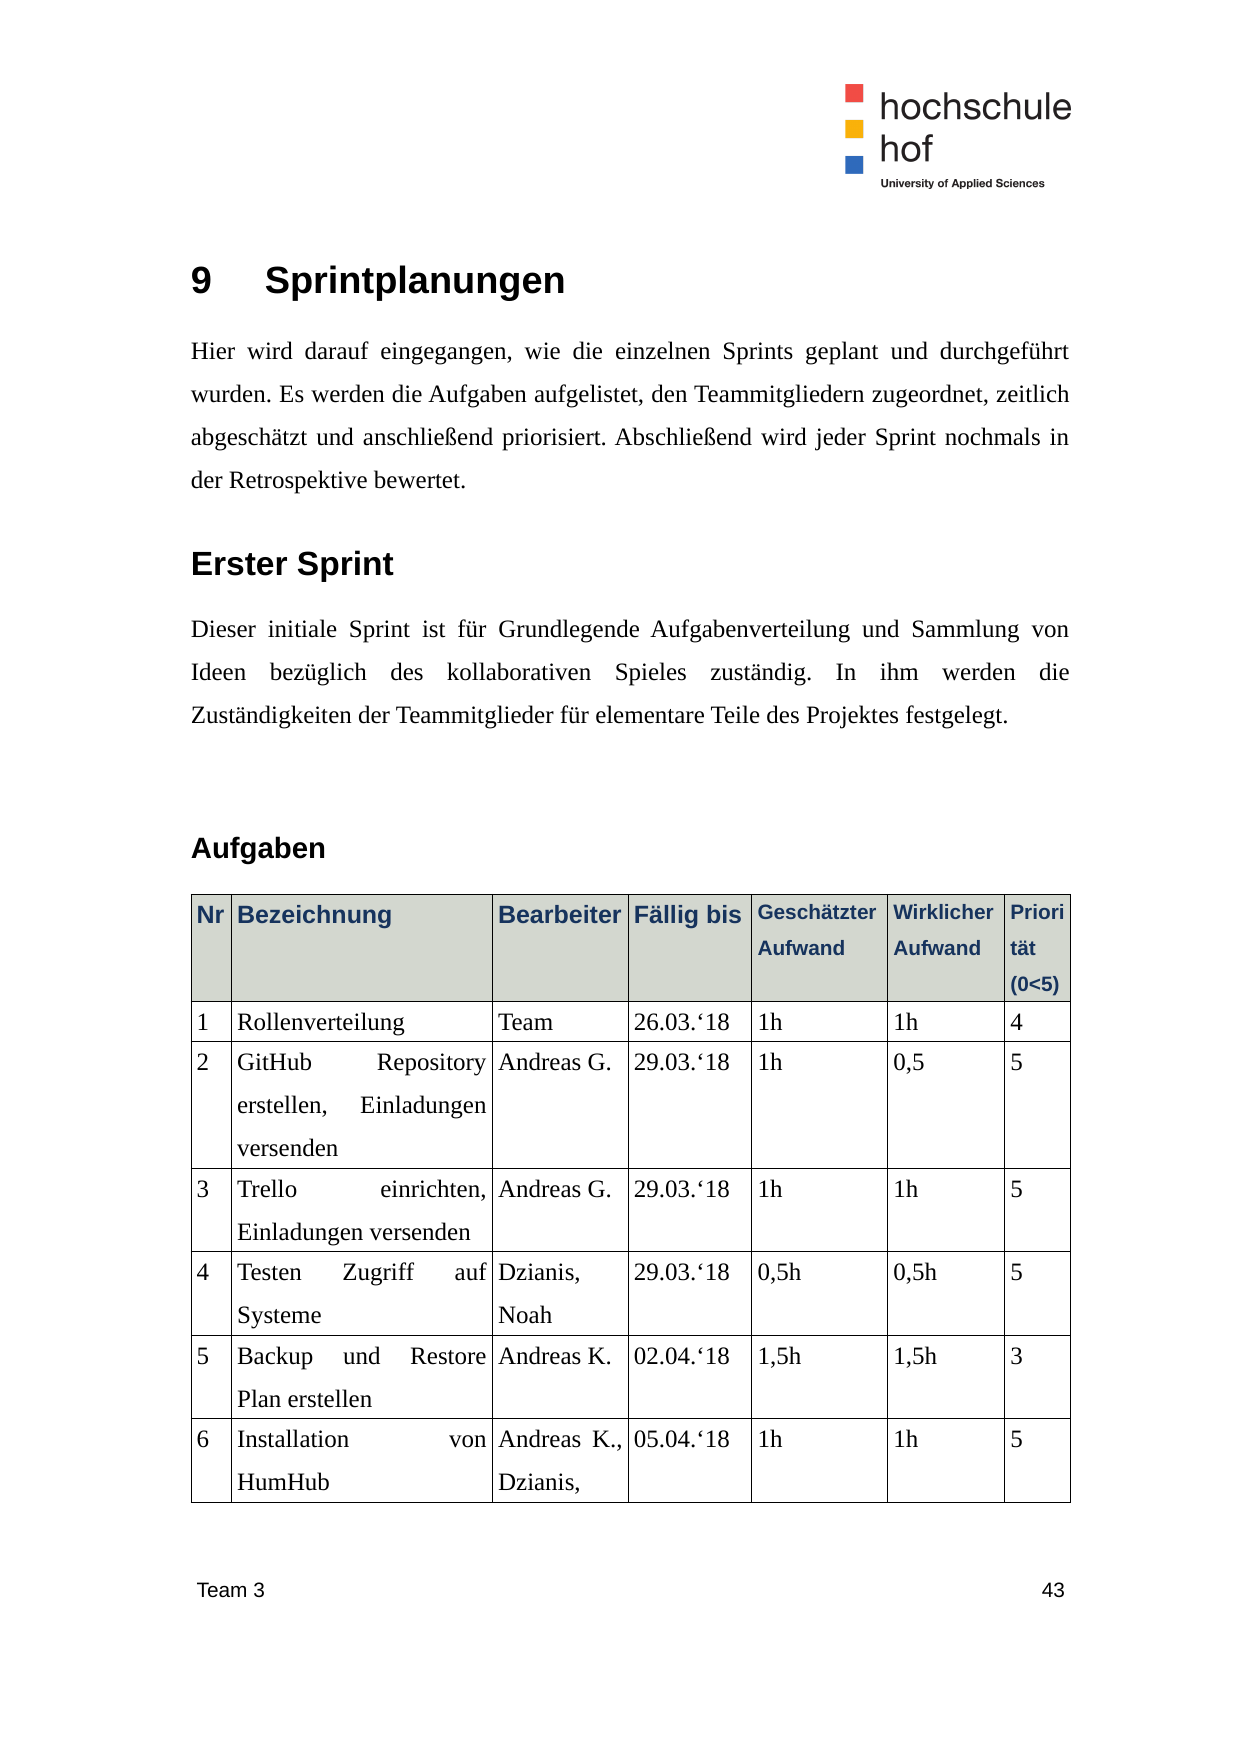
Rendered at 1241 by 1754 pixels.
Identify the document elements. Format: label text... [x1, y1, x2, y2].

table_cell Trello einrichten, Einladungen versenden [232, 1169, 492, 1251]
table_cell 5 [192, 1336, 231, 1418]
table_cell 3 [1005, 1336, 1070, 1418]
table_cell 6 [192, 1419, 231, 1502]
table_cell Team [493, 1002, 628, 1041]
table_header Priorität (0<5) [1005, 895, 1070, 1001]
table_cell 0,5h [888, 1252, 1004, 1335]
table_header Fällig bis [629, 895, 751, 1001]
text Dieser initiale Sprint ist für Grundlegende Aufgabenverteilung und Sammlung von Ideen bezüglich des kollaborativen Spieles zuständig. In ihm werden die Zuständigkeiten der Teammitglieder für elementare Teile des Projektes festgelegt. [191, 614, 1070, 729]
table_cell 2 [192, 1042, 231, 1168]
table_cell 1,5h [888, 1336, 1004, 1418]
table_cell 0,5 [888, 1042, 1004, 1168]
table_cell 02.04.‘18 [629, 1336, 751, 1418]
table_cell 1 [192, 1002, 231, 1041]
table_cell 0,5h [752, 1252, 887, 1335]
table_cell 1h [752, 1002, 887, 1041]
subtitle Sprintplanungen [191, 258, 1070, 302]
table_cell Dzianis, Noah [493, 1252, 628, 1335]
subtitle Aufgaben [191, 831, 1070, 864]
table_cell 4 [192, 1252, 231, 1335]
table_cell 1h [888, 1169, 1004, 1251]
table_cell Andreas K., Dzianis, [493, 1419, 628, 1502]
table_cell 29.03.‘18 [629, 1252, 751, 1335]
table_cell 5 [1005, 1419, 1070, 1502]
table_cell 5 [1005, 1252, 1070, 1335]
table_cell 1h [752, 1419, 887, 1502]
table_cell 05.04.‘18 [629, 1419, 751, 1502]
table_cell 4 [1005, 1002, 1070, 1041]
table_cell 1,5h [752, 1336, 887, 1418]
table_cell 26.03.‘18 [629, 1002, 751, 1041]
subtitle Erster Sprint [191, 544, 1070, 583]
table_cell Rollenverteilung [232, 1002, 492, 1041]
table_cell 29.03.‘18 [629, 1042, 751, 1168]
table_cell GitHub Repository erstellen, Einladungen versenden [232, 1042, 492, 1168]
table_cell 3 [192, 1169, 231, 1251]
table_cell 1h [888, 1002, 1004, 1041]
text Hier wird darauf eingegangen, wie die einzelnen Sprints geplant und durchgeführt wurden. Es werden die Aufgaben aufgelistet, den Teammitgliedern zugeordnet, zeitlich abgeschätzt und anschließend priorisiert. Abschließend wird jeder Sprint nochmals in der Retrospektive bewertet. [191, 336, 1070, 494]
table_cell Andreas K. [493, 1336, 628, 1418]
table_header Geschätzter Aufwand [752, 895, 887, 1001]
picture [845, 84, 1071, 189]
table_cell 5 [1005, 1169, 1070, 1251]
table_cell Testen Zugriff auf Systeme [232, 1252, 492, 1335]
table_cell Backup und Restore Plan erstellen [232, 1336, 492, 1418]
table_cell 29.03.‘18 [629, 1169, 751, 1251]
table_cell Andreas G. [493, 1169, 628, 1251]
table_header Bearbeiter [493, 895, 628, 1001]
table_header Nr [192, 895, 231, 1001]
table_header Wirklicher Aufwand [888, 895, 1004, 1001]
table_cell Andreas G. [493, 1042, 628, 1168]
table_cell Installation von HumHub [232, 1419, 492, 1502]
table_cell 1h [752, 1042, 887, 1168]
table_cell 5 [1005, 1042, 1070, 1168]
table_header Bezeichnung [232, 895, 492, 1001]
table_cell 1h [752, 1169, 887, 1251]
table_cell 1h [888, 1419, 1004, 1502]
